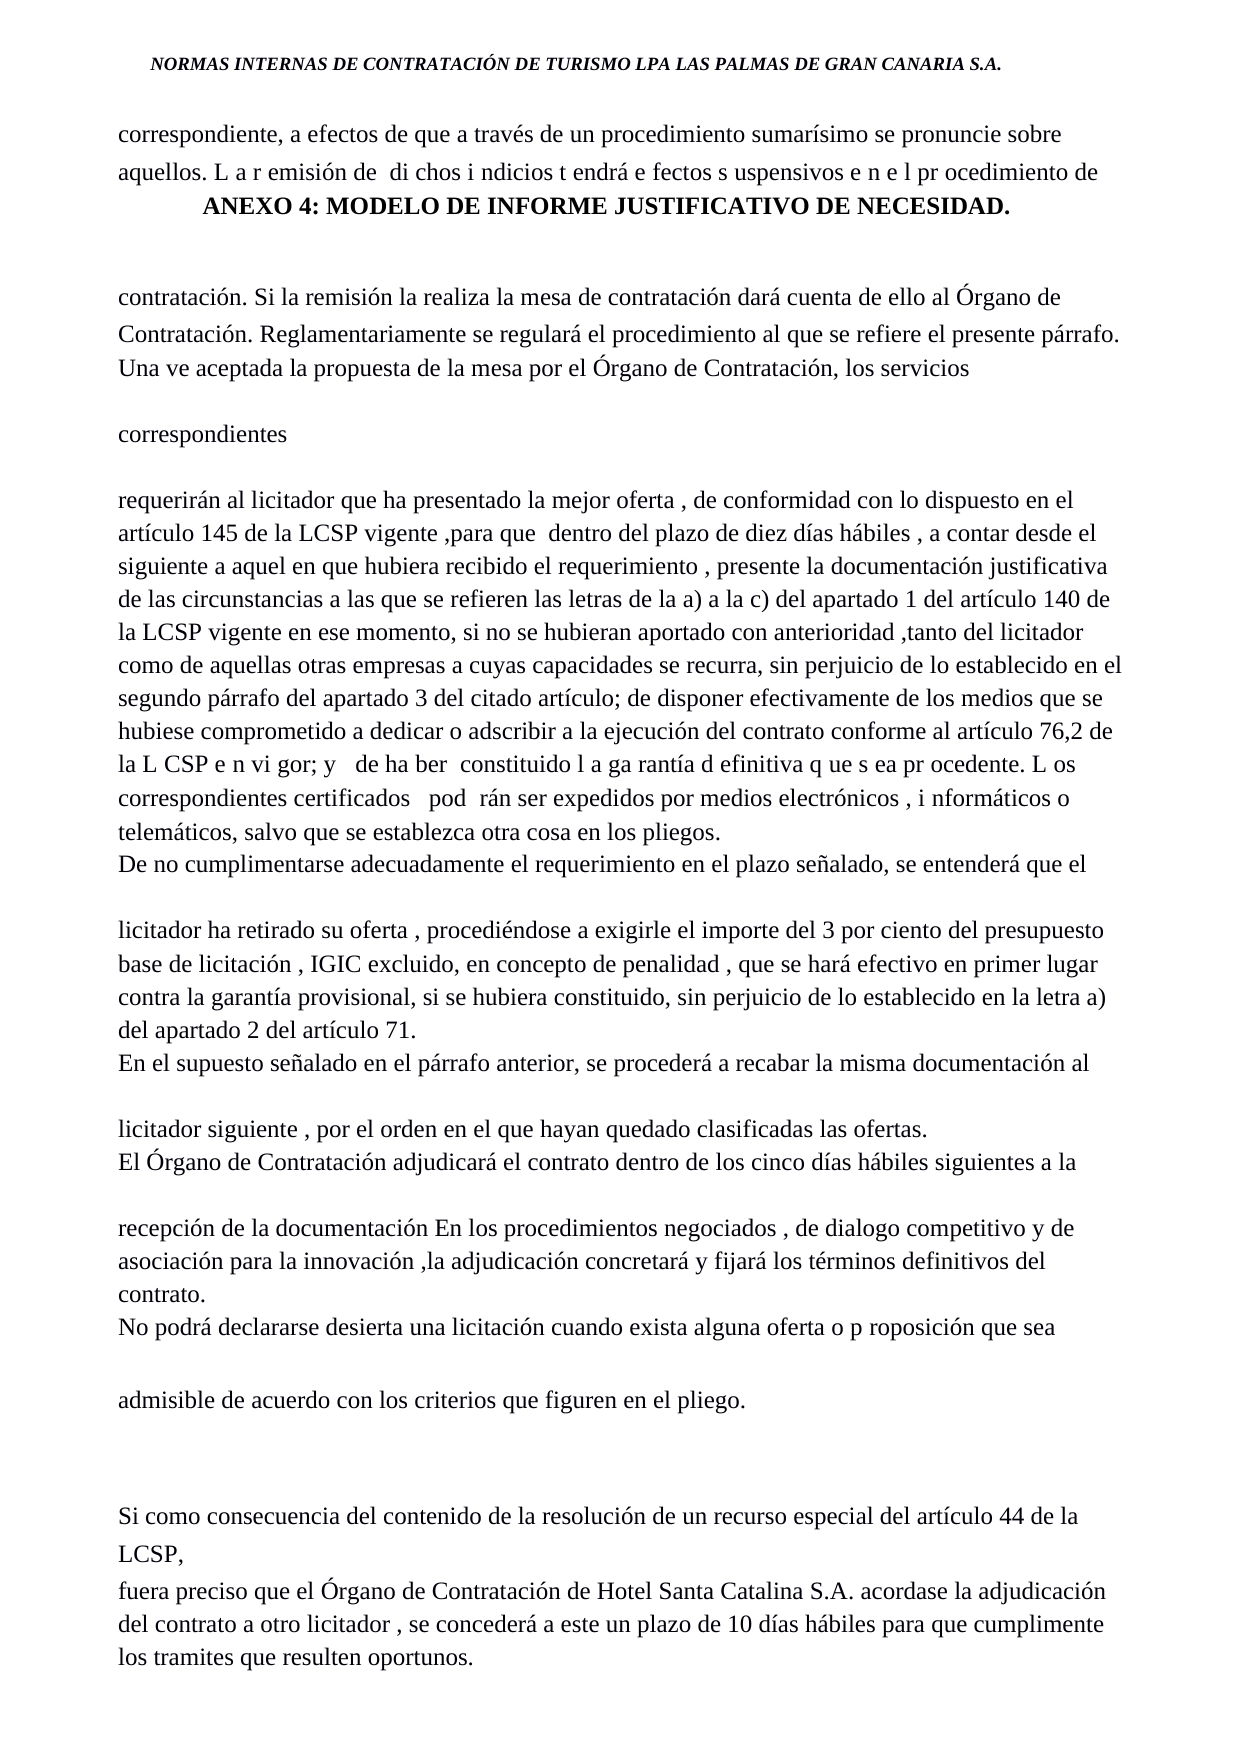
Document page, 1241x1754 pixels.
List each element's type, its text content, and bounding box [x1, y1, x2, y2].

text requerirán al licitador que ha presentado la mejor oferta , de conformidad con lo dispuesto en el [118, 485, 1135, 513]
text los tramites que resulten oportunos. [118, 1642, 1135, 1671]
text NORMAS INTERNAS DE CONTRATACIÓN DE TURISMO LPA LAS PALMAS DE GRAN CANARIA S.A. [150, 53, 1135, 74]
text como de aquellas otras empresas a cuyas capacidades se recurra, sin perjuicio de lo establecido en el [118, 650, 1135, 678]
text Una ve aceptada la propuesta de la mesa por el Órgano de Contratación, los servicios correspondientes [118, 353, 1135, 447]
text telemáticos, salvo que se establezca otra cosa en los pliegos. [118, 817, 1135, 845]
text la L CSP e n vi gor; y de ha ber constituido l a ga rantía d efinitiva q ue s ea pr ocedente. L os [118, 749, 1135, 778]
text De no cumplimentarse adecuadamente el requerimiento en el plazo señalado, se entenderá que el [118, 849, 1135, 878]
text licitador siguiente , por el orden en el que hayan quedado clasificadas las ofertas. [118, 1114, 1135, 1142]
text admisible de acuerdo con los criterios que figuren en el pliego. [118, 1385, 1135, 1414]
text contratación. Si la remisión la realiza la mesa de contratación dará cuenta de ello al Órgano de [118, 282, 1135, 311]
text hubiese comprometido a dedicar o adscribir a la ejecución del contrato conforme al artículo 76,2 de [118, 716, 1135, 744]
text siguiente a aquel en que hubiera recibido el requerimiento , presente la documentación justificativa [118, 551, 1135, 579]
text recepción de la documentación En los procedimientos negociados , de dialogo competitivo y de [118, 1213, 1135, 1242]
text segundo párrafo del apartado 3 del citado artículo; de disponer efectivamente de los medios que se [118, 683, 1135, 712]
text artículo 145 de la LCSP vigente ,para que dentro del plazo de diez días hábiles , a contar desde el [118, 518, 1135, 546]
text fuera preciso que el Órgano de Contratación de Hotel Santa Catalina S.A. acordase la adjudicación [118, 1576, 1135, 1605]
text la LCSP vigente en ese momento, si no se hubieran aportado con anterioridad ,tanto del licitador [118, 617, 1135, 646]
text correspondientes certificados pod rán ser expedidos por medios electrónicos , i nformáticos o [118, 783, 1135, 811]
text base de licitación , IGIC excluido, en concepto de penalidad , que se hará efectivo en primer lugar [118, 949, 1135, 977]
text ANEXO 4: MODELO DE INFORME JUSTIFICATIVO DE NECESIDAD. [202, 191, 1135, 219]
text del apartado 2 del artículo 71. [118, 1015, 1135, 1043]
text aquellos. L a r emisión de di chos i ndicios t endrá e fectos s uspensivos e n e l pr ocedimiento de [118, 157, 1135, 186]
text licitador ha retirado su oferta , procediéndose a exigirle el importe del 3 por ciento del presupuesto [118, 916, 1135, 944]
text contra la garantía provisional, si se hubiera constituido, sin perjuicio de lo establecido en la letra a) [118, 982, 1135, 1010]
text correspondiente, a efectos de que a través de un procedimiento sumarísimo se pronuncie sobre [118, 119, 1135, 148]
text del contrato a otro licitador , se concederá a este un plazo de 10 días hábiles para que cumplimente [118, 1609, 1135, 1638]
text de las circunstancias a las que se refieren las letras de la a) a la c) del apartado 1 del artículo 140 de [118, 584, 1135, 612]
text El Órgano de Contratación adjudicará el contrato dentro de los cinco días hábiles siguientes a la [118, 1147, 1135, 1176]
text Contratación. Reglamentariamente se regulará el procedimiento al que se refiere el presente párrafo. [118, 319, 1135, 348]
text No podrá declararse desierta una licitación cuando exista alguna oferta o p roposición que sea [118, 1312, 1135, 1341]
text Si como consecuencia del contenido de la resolución de un recurso especial del artículo 44 de la LCSP, [118, 1501, 1135, 1567]
text asociación para la innovación ,la adjudicación concretará y fijará los términos definitivos del contrato. [118, 1246, 1135, 1308]
text En el supuesto señalado en el párrafo anterior, se procederá a recabar la misma documentación al [118, 1048, 1135, 1076]
